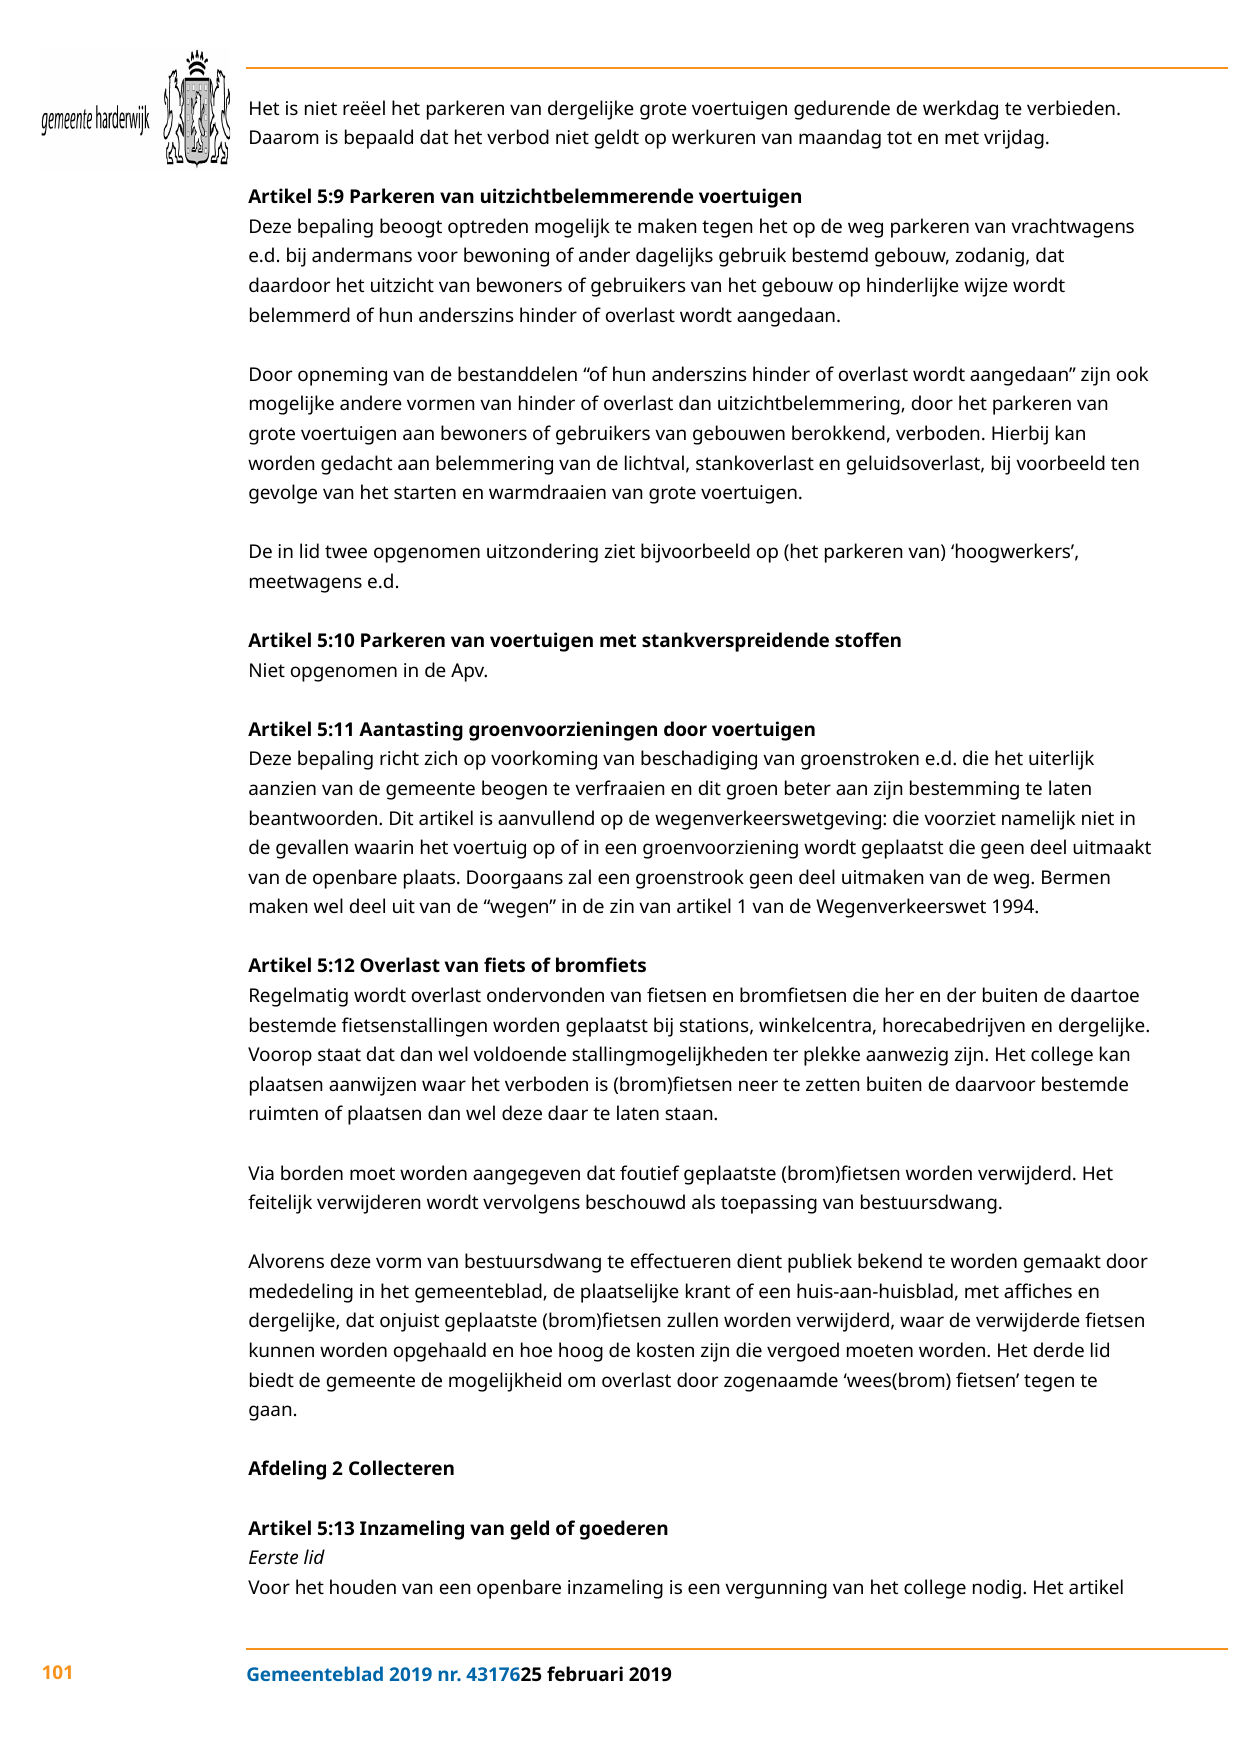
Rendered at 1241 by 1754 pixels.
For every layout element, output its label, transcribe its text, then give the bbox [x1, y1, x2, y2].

text De in lid twee opgenomen uitzondering ziet bijvoorbeeld op (het parkeren van) ‘hoogwerkers’, meetwagens e.d. [248, 538, 1152, 594]
text Artikel 5:13 Inzameling van geld of goederen [248, 1515, 1152, 1541]
text Deze bepaling beoogt optreden mogelijk te maken tegen het op de weg parkeren van vrachtwagens e.d. bij andermans voor bewoning of ander dagelijks gebruik bestemd gebouw, zodanig, dat daardoor het uitzicht van bewoners of gebruikers van het gebouw op hinderlijke wijze wordt belemmerd of hun anderszins hinder of overlast wordt aangedaan. [248, 213, 1152, 328]
text Via borden moet worden aangegeven dat foutief geplaatste (brom)fietsen worden verwijderd. Het feitelijk verwijderen wordt vervolgens beschouwd als toepassing van bestuursdwang. [248, 1160, 1152, 1215]
text Artikel 5:11 Aantasting groenvoorzieningen door voertuigen [248, 716, 1152, 742]
text Artikel 5:12 Overlast van fiets of bromfiets [248, 953, 1152, 978]
text Niet opgenomen in de Apv. [248, 657, 1152, 683]
picture [41, 47, 231, 172]
text Deze bepaling richt zich op voorkoming van beschadiging van groenstroken e.d. die het uiterlijk aanzien van de gemeente beogen te verfraaien en dit groen beter aan zijn bestemming te laten beantwoorden. Dit artikel is aanvullend op de wegenverkeerswetgeving: die voorziet namelijk niet in de gevallen waarin het voertuig op of in een groenvoorziening wordt geplaatst die geen deel uitmaakt van de openbare plaats. Doorgaans zal een groenstrook geen deel uitmaken van de weg. Bermen maken wel deel uit van de “wegen” in de zin van artikel 1 van de Wegenverkeerswet 1994. [248, 746, 1152, 919]
text Het is niet reëel het parkeren van dergelijke grote voertuigen gedurende de werkdag te verbieden. Daarom is bepaald dat het verbod niet geldt op werkuren van maandag tot en met vrijdag. [248, 95, 1152, 150]
text Afdeling 2 Collecteren [248, 1456, 1152, 1481]
text Regelmatig wordt overlast ondervonden van fietsen en bromfietsen die her en der buiten de daartoe bestemde fietsenstallingen worden geplaatst bij stations, winkelcentra, horecabedrijven en dergelijke. Voorop staat dat dan wel voldoende stallingmogelijkheden ter plekke aanwezig zijn. Het college kan plaatsen aanwijzen waar het verboden is (brom)fietsen neer te zetten buiten de daarvoor bestemde ruimten of plaatsen dan wel deze daar te laten staan. [248, 982, 1152, 1126]
text Door opneming van de bestanddelen “of hun anderszins hinder of overlast wordt aangedaan” zijn ook mogelijke andere vormen van hinder of overlast dan uitzichtbelemmering, door het parkeren van grote voertuigen aan bewoners of gebruikers van gebouwen berokkend, verboden. Hierbij kan worden gedacht aan belemmering van de lichtval, stankoverlast en geluidsoverlast, bij voorbeeld ten gevolge van het starten en warmdraaien van grote voertuigen. [248, 361, 1152, 505]
text Artikel 5:10 Parkeren van voertuigen met stankverspreidende stoffen [248, 627, 1152, 653]
text Alvorens deze vorm van bestuursdwang te effectueren dient publiek bekend te worden gemaakt door mededeling in het gemeenteblad, de plaatselijke krant of een huis-aan-huisblad, met affiches en dergelijke, dat onjuist geplaatste (brom)fietsen zullen worden verwijderd, waar de verwijderde fietsen kunnen worden opgehaald en hoe hoog de kosten zijn die vergoed moeten worden. Het derde lid biedt de gemeente de mogelijkheid om overlast door zogenaamde ‘wees(brom) fietsen’ tegen te gaan. [248, 1248, 1152, 1422]
text Artikel 5:9 Parkeren van uitzichtbelemmerende voertuigen [248, 183, 1152, 209]
text Eerste lid [248, 1544, 1152, 1570]
text Voor het houden van een openbare inzameling is een vergunning van het college nodig. Het artikel [248, 1574, 1152, 1600]
